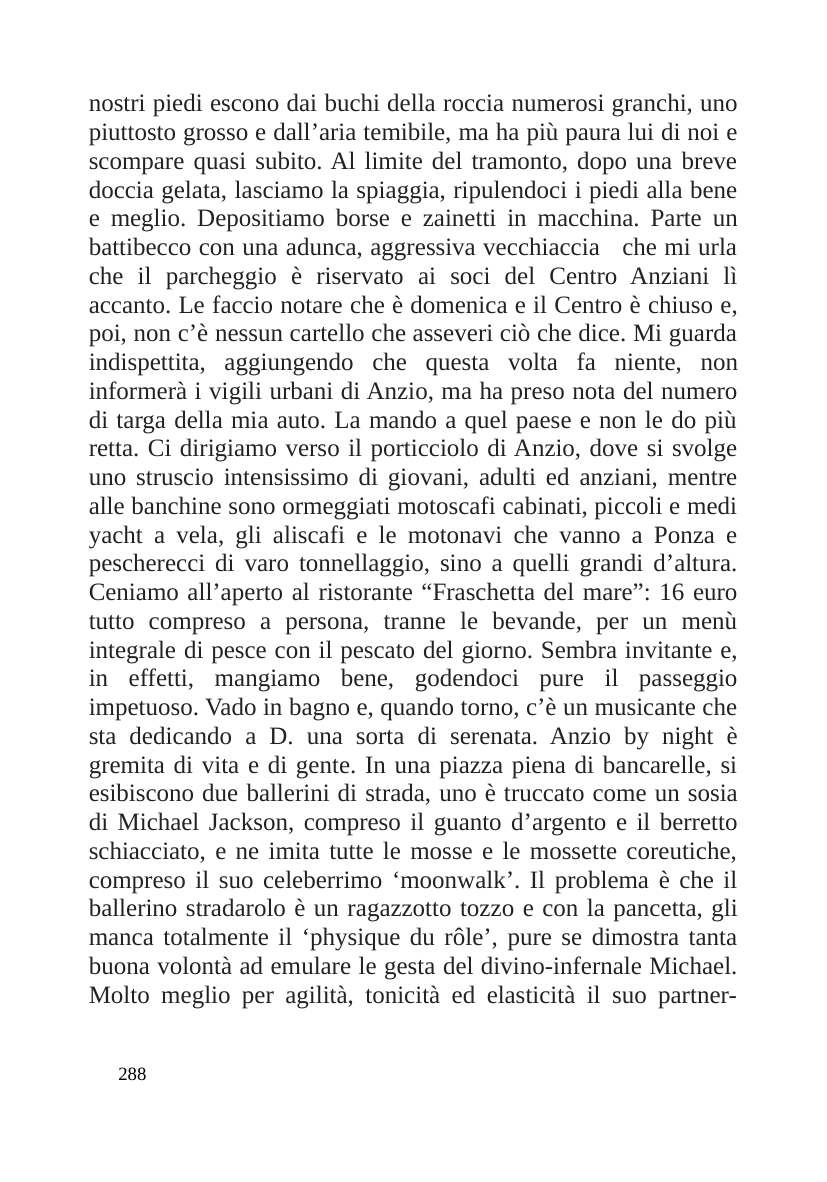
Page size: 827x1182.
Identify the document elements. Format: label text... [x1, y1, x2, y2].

text nostri piedi escono dai buchi della roccia numerosi granchi, uno piuttosto grosso e dall’aria temibile, ma ha più paura lui di noi e scompare quasi subito. Al limite del tramonto, dopo una breve doccia gelata, lasciamo la spiaggia, ripulendoci i piedi alla bene e meglio. Depositiamo borse e zainetti in macchina. Parte un battibecco con una adunca, aggressiva vecchiaccia che mi urla che il parcheggio è riservato ai soci del Centro Anziani lì accanto. Le faccio notare che è domenica e il Centro è chiuso e, poi, non c’è nessun cartello che asseveri ciò che dice. Mi guarda indispettita, aggiungendo che questa volta fa niente, non informerà i vigili urbani di Anzio, ma ha preso nota del numero di targa della mia auto. La mando a quel paese e non le do più retta. Ci dirigiamo verso il porticciolo di Anzio, dove si svolge uno struscio intensissimo di giovani, adulti ed anziani, mentre alle banchine sono ormeggiati motoscafi cabinati, piccoli e medi yacht a vela, gli aliscafi e le motonavi che vanno a Ponza e pescherecci di varo tonnellaggio, sino a quelli grandi d’altura. Ceniamo all’aperto al ristorante “Fraschetta del mare”: 16 euro tutto compreso a persona, tranne le bevande, per un menù integrale di pesce con il pescato del giorno. Sembra invitante e, in effetti, mangiamo bene, godendoci pure il passeggio impetuoso. Vado in bagno e, quando torno, c’è un musicante che sta dedicando a D. una sorta di serenata. Anzio by night è gremita di vita e di gente. In una piazza piena di bancarelle, si esibiscono due ballerini di strada, uno è truccato come un sosia di Michael Jackson, compreso il guanto d’argento e il berretto schiacciato, e ne imita tutte le mosse e le mossette coreutiche, compreso il suo celeberrimo ‘moonwalk’. Il problema è che il ballerino stradarolo è un ragazzotto tozzo e con la pancetta, gli manca totalmente il ‘physique du rôle’, pure se dimostra tanta buona volontà ad emulare le gesta del divino-infernale Michael. Molto meglio per agilità, tonicità ed elasticità il suo partner- [88, 88, 738, 1008]
